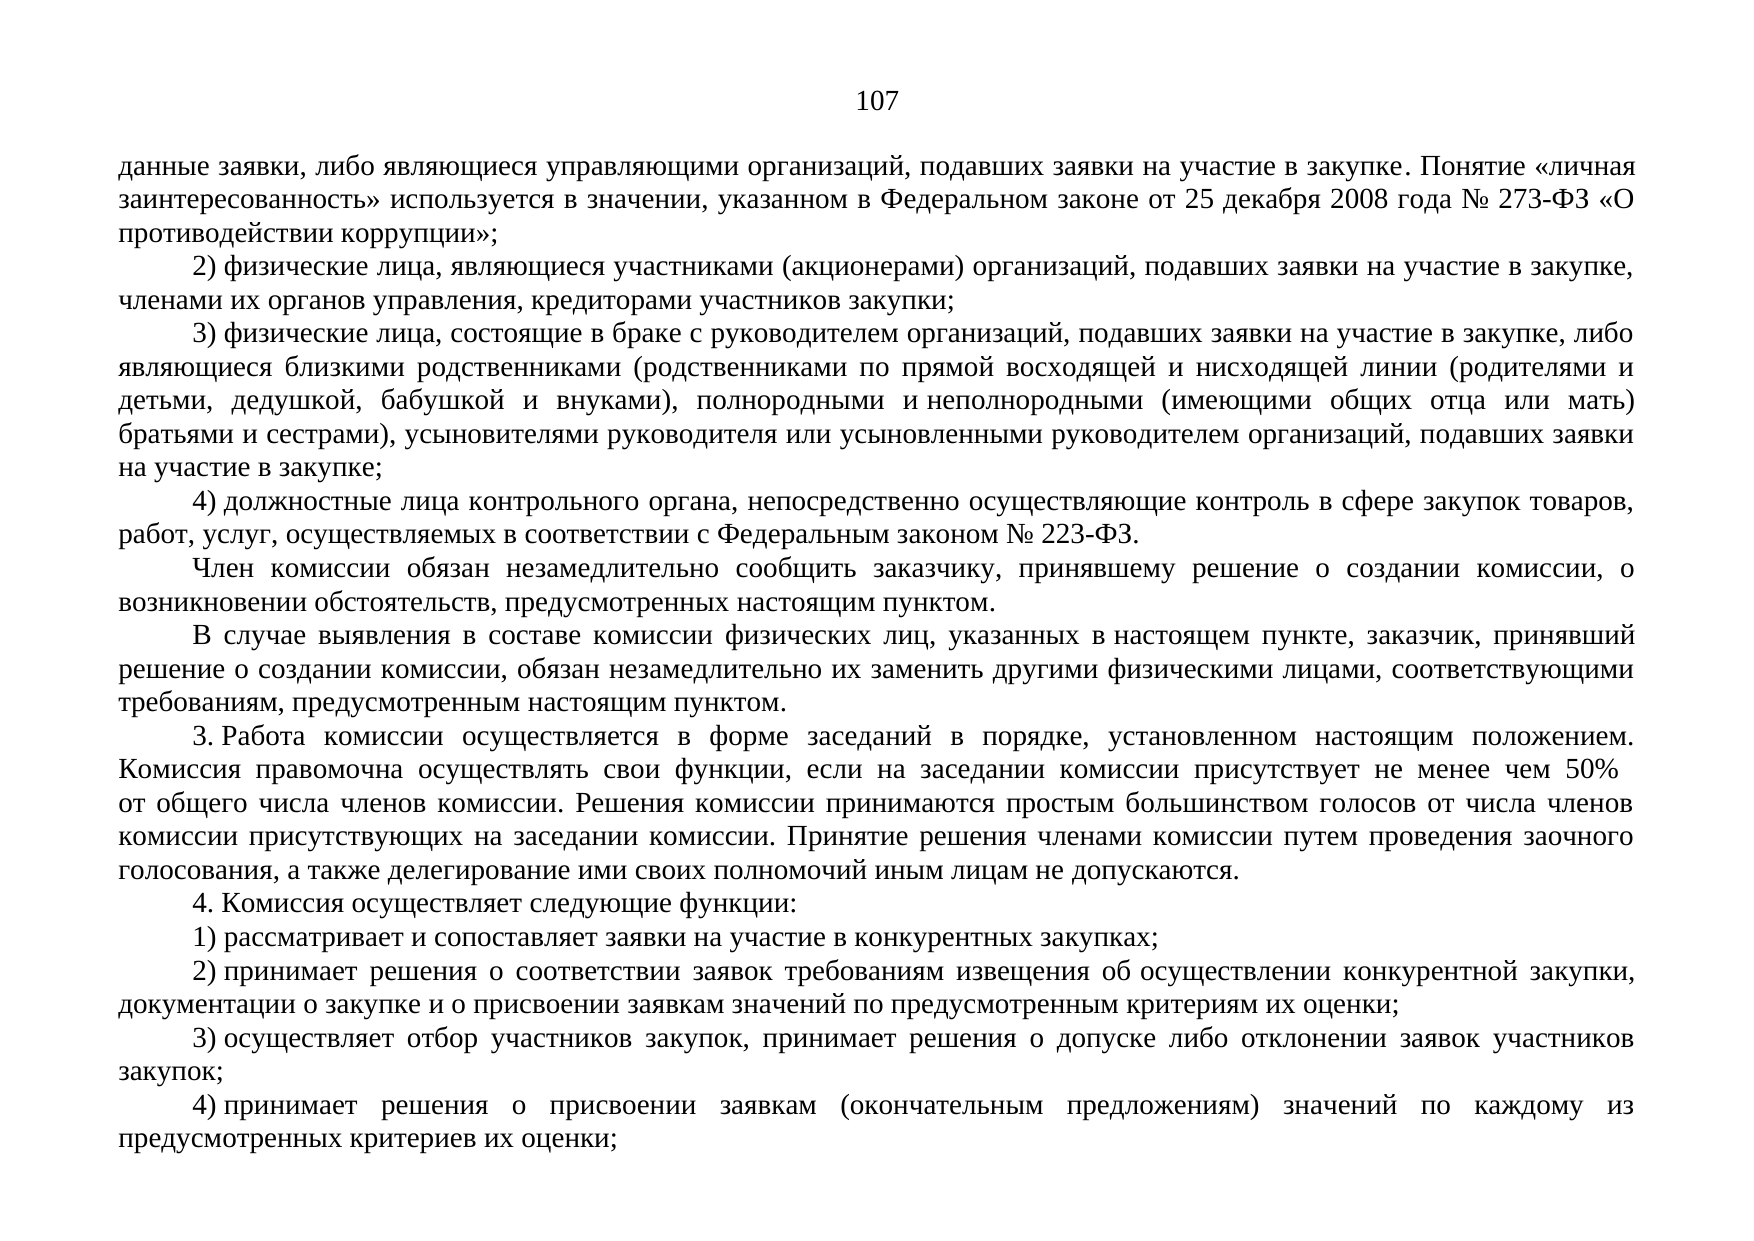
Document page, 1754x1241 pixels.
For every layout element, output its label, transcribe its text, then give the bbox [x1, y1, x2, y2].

text 1) рассматривает и сопоставляет заявки на участие в конкурентных закупках; [118, 919, 1636, 953]
text В случае выявления в составе комиссии физических лиц, указанных в настоящем пункте, заказчик, принявший решение о создании комиссии, обязан незамедлительно их заменить другими физическими лицами, соответствующими требованиям, предусмотренным настоящим пунктом. [118, 617, 1636, 718]
text 3. Работа комиссии осуществляется в форме заседаний в порядке, установленном настоящим положением. Комиссия правомочна осуществлять свои функции, если на заседании комиссии присутствует не менее чем 50% от общего числа членов комиссии. Решения комиссии принимаются простым большинством голосов от числа членов комиссии присутствующих на заседании комиссии. Принятие решения членами комиссии путем проведения заочного голосования, а также делегирование ими своих полномочий иным лицам не допускаются. [118, 718, 1636, 886]
text 3) осуществляет отбор участников закупок, принимает решения о допуске либо отклонении заявок участников закупок; [118, 1020, 1636, 1087]
text данные заявки, либо являющиеся управляющими организаций, подавших заявки на участие в закупке. Понятие «личная заинтересованность» используется в значении, указанном в Федеральном законе от 25 декабря 2008 года № 273-ФЗ «О противодействии коррупции»; [118, 148, 1636, 248]
text 2) принимает решения о соответствии заявок требованиям извещения об осуществлении конкурентной закупки, документации о закупке и о присвоении заявкам значений по предусмотренным критериям их оценки; [118, 953, 1636, 1020]
text 4. Комиссия осуществляет следующие функции: [118, 886, 1636, 919]
text Член комиссии обязан незамедлительно сообщить заказчику, принявшему решение о создании комиссии, о возникновении обстоятельств, предусмотренных настоящим пунктом. [118, 550, 1636, 617]
text 3) физические лица, состоящие в браке с руководителем организаций, подавших заявки на участие в закупке, либо являющиеся близкими родственниками (родственниками по прямой восходящей и нисходящей линии (родителями и детьми, дедушкой, бабушкой и внуками), полнородными и неполнородными (имеющими общих отца или мать) братьями и сестрами), усыновителями руководителя или усыновленными руководителем организаций, подавших заявки на участие в закупке; [118, 315, 1636, 483]
text 4) должностные лица контрольного органа, непосредственно осуществляющие контроль в сфере закупок товаров, работ, услуг, осуществляемых в соответствии с Федеральным законом № 223-ФЗ. [118, 483, 1636, 550]
text 4) принимает решения о присвоении заявкам (окончательным предложениям) значений по каждому из предусмотренных критериев их оценки; [118, 1087, 1636, 1154]
text 2) физические лица, являющиеся участниками (акционерами) организаций, подавших заявки на участие в закупке, членами их органов управления, кредиторами участников закупки; [118, 248, 1636, 315]
